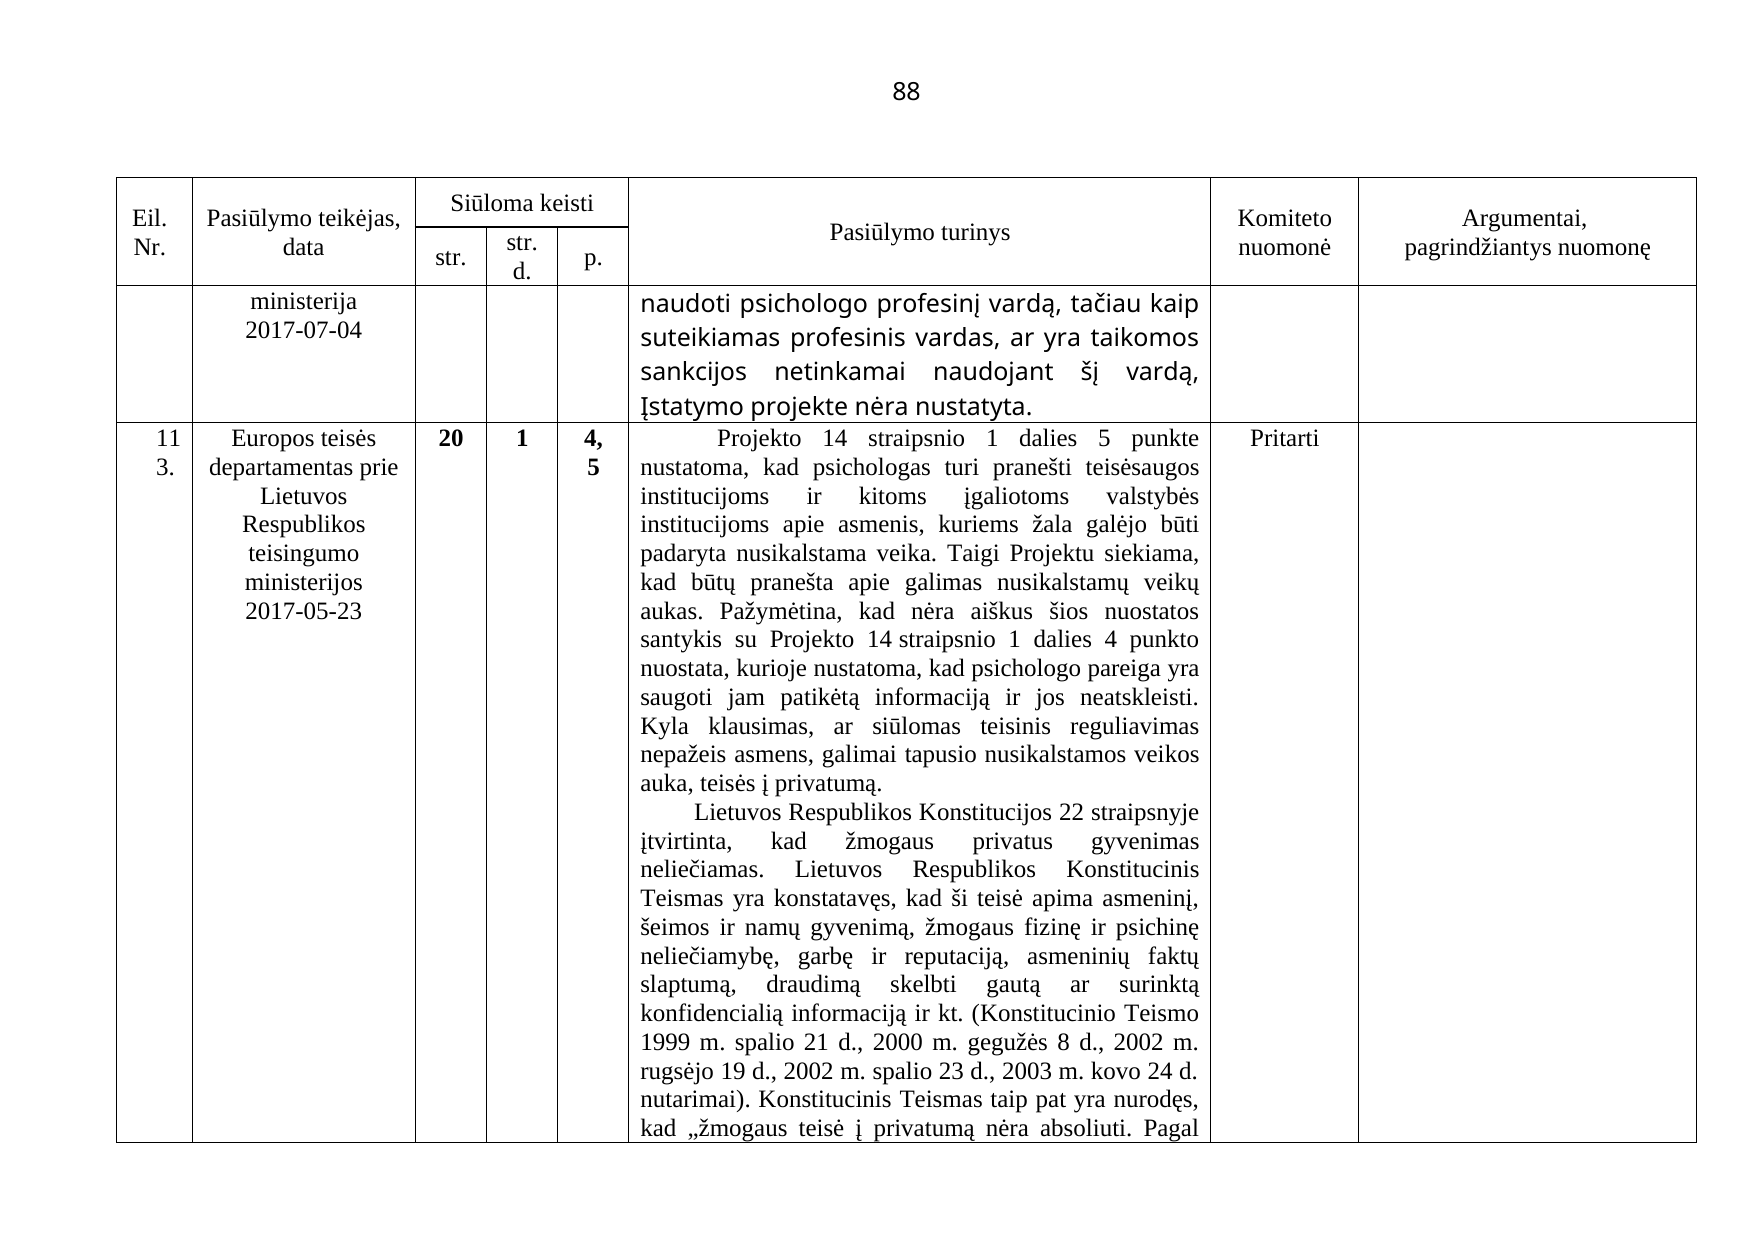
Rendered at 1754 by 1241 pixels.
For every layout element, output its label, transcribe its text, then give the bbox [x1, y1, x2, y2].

table_cell [1211, 286, 1358, 422]
table_cell p. [558, 228, 628, 285]
table_cell [117, 423, 192, 1142]
table_header Eil. Nr. [117, 178, 192, 285]
table_cell 20 [416, 423, 486, 1142]
table_header Siūloma keisti [416, 178, 628, 226]
table_cell str. [416, 228, 486, 285]
table_cell ministerija 2017-07-04 [193, 286, 415, 422]
table_cell [1359, 286, 1696, 422]
table_cell Pritarti [1211, 423, 1358, 1142]
table_cell [117, 286, 192, 422]
table_cell 4, 5 [558, 423, 628, 1142]
table_cell [558, 286, 628, 422]
table_header Pasiūlymo turinys [629, 178, 1210, 285]
table_header Komiteto nuomonė [1211, 178, 1358, 285]
table_cell Europos teisės departamentas prie Lietuvos Respublikos teisingumo ministerijos 2017-05-23 [193, 423, 415, 1142]
table_cell Projekto 14 straipsnio 1 dalies 5 punkte nustatoma, kad psichologas turi pranešti teisėsaugos institucijoms ir kitoms įgaliotoms valstybės institucijoms apie asmenis, kuriems žala galėjo būti padaryta nusikalstama veika. Taigi Projektu siekiama, kad būtų pranešta apie galimas nusikalstamų veikų aukas. Pažymėtina, kad nėra aiškus šios nuostatos santykis su Projekto 14 straipsnio 1 dalies 4 punkto nuostata, kurioje nustatoma, kad psichologo pareiga yra saugoti jam patikėtą informaciją ir jos neatskleisti. Kyla klausimas, ar siūlomas teisinis reguliavimas nepažeis asmens, galimai tapusio nusikalstamos veikos auka, teisės į privatumą. Lietuvos Respublikos Konstitucijos 22 straipsnyje įtvirtinta, kad žmogaus privatus gyvenimas neliečiamas. Lietuvos Respublikos Konstitucinis Teismas yra konstatavęs, kad ši teisė apima asmeninį, šeimos ir namų gyvenimą, žmogaus fizinę ir psichinę neliečiamybę, garbę ir reputaciją, asmeninių faktų slaptumą, draudimą skelbti gautą ar surinktą konfidencialią informaciją ir kt. (Konstitucinio Teismo 1999 m. spalio 21 d., 2000 m. gegužės 8 d., 2002 m. rugsėjo 19 d., 2002 m. spalio 23 d., 2003 m. kovo 24 d. nutarimai). Konstitucinis Teismas taip pat yra nurodęs, kad „žmogaus teisė į privatumą nėra absoliuti. Pagal [629, 423, 1210, 1142]
table_cell [487, 286, 557, 422]
table_header Pasiūlymo teikėjas, data [193, 178, 415, 285]
table_cell [416, 286, 486, 422]
table_cell [1359, 423, 1696, 1142]
table_cell naudoti psichologo profesinį vardą, tačiau kaip suteikiamas profesinis vardas, ar yra taikomos sankcijos netinkamai naudojant šį vardą, Įstatymo projekte nėra nustatyta. [629, 286, 1210, 422]
table_header Argumentai, pagrindžiantys nuomonę [1359, 178, 1696, 285]
table_cell str. d. [487, 228, 557, 285]
table_cell 1 [487, 423, 557, 1142]
